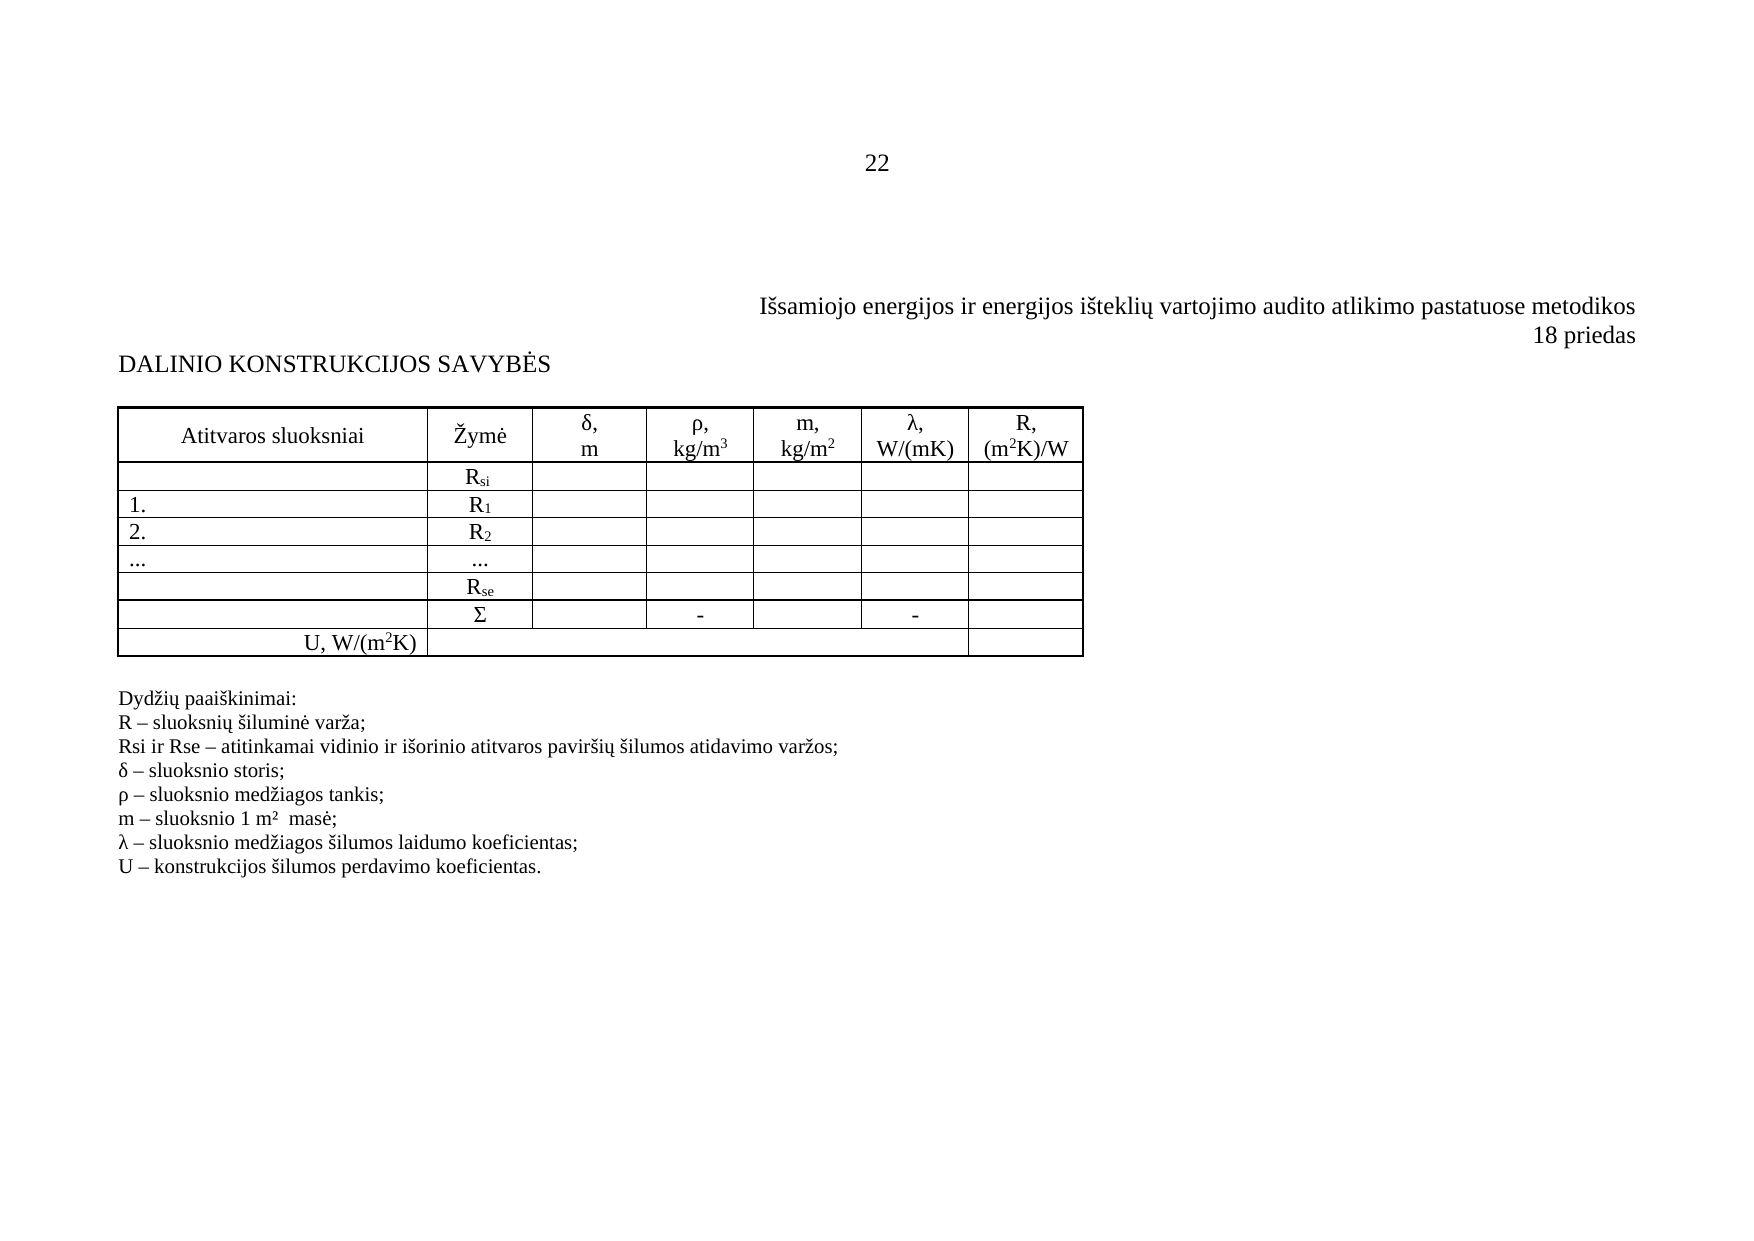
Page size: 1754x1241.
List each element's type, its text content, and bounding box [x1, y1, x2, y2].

table_header m, kg/m2 [754, 409, 861, 461]
table_cell Rsi [428, 463, 532, 490]
table_cell [969, 546, 1082, 572]
table_cell [969, 601, 1082, 628]
table_cell [119, 573, 427, 599]
table_cell [862, 518, 968, 544]
text R – sluoksnių šiluminė varža; Rsi ir Rse – atitinkamai vidinio ir išorinio atitvaros paviršių šilumos atidavimo varžos; δ – sluoksnio storis; ρ – sluoksnio medžiagos tankis; m – sluoksnio 1 m² masė; λ – sluoksnio medžiagos šilumos laidumo koeficientas; U – konstrukcijos šilumos perdavimo koeficientas. [118, 710, 1636, 878]
table_cell ... [119, 546, 427, 572]
table_header ρ, kg/m3 [647, 409, 753, 461]
table_cell [647, 546, 753, 572]
table_cell - [862, 601, 968, 628]
table_cell [754, 601, 861, 628]
text Išsamiojo energijos ir energijos išteklių vartojimo audito atlikimo pastatuose metodikos [118, 291, 1636, 320]
table_cell [428, 629, 968, 655]
table_cell [969, 491, 1082, 517]
table_cell [754, 518, 861, 544]
text Dydžių paaiškinimai: [118, 686, 1636, 710]
table_cell [862, 573, 968, 599]
table_cell [862, 546, 968, 572]
table_cell [647, 573, 753, 599]
table_cell [754, 463, 861, 490]
table_cell [969, 573, 1082, 599]
table_cell - [647, 601, 753, 628]
table_cell [533, 546, 646, 572]
table_cell [969, 629, 1082, 655]
table_cell [119, 463, 427, 490]
table_cell [533, 491, 646, 517]
table_header λ, W/(mK) [862, 409, 968, 461]
table_cell R2 [428, 518, 532, 544]
table_cell [969, 518, 1082, 544]
table_cell [754, 546, 861, 572]
table_cell 2. [119, 518, 427, 544]
table_cell ... [428, 546, 532, 572]
table_header R, (m2K)/W [969, 409, 1082, 461]
text 18 priedas [118, 320, 1636, 349]
table_cell [533, 518, 646, 544]
table_cell 1. [119, 491, 427, 517]
table_cell [969, 463, 1082, 490]
table_cell [754, 573, 861, 599]
table_cell Rse [428, 573, 532, 599]
table_header δ, m [533, 409, 646, 461]
table_cell Σ [428, 601, 532, 628]
table_cell [647, 463, 753, 490]
text DALINIO KONSTRUKCIJOS SAVYBĖS [118, 349, 1636, 378]
table_cell R1 [428, 491, 532, 517]
table_cell [647, 491, 753, 517]
table_cell [533, 463, 646, 490]
table_cell [533, 573, 646, 599]
table_cell [119, 601, 427, 628]
table_cell [754, 491, 861, 517]
table_header Žymė [428, 409, 532, 461]
table_cell [533, 601, 646, 628]
table_header Atitvaros sluoksniai [119, 409, 427, 461]
table_cell [862, 463, 968, 490]
table_cell [647, 518, 753, 544]
table_cell [862, 491, 968, 517]
table_cell U, W/(m2K) [119, 629, 427, 655]
